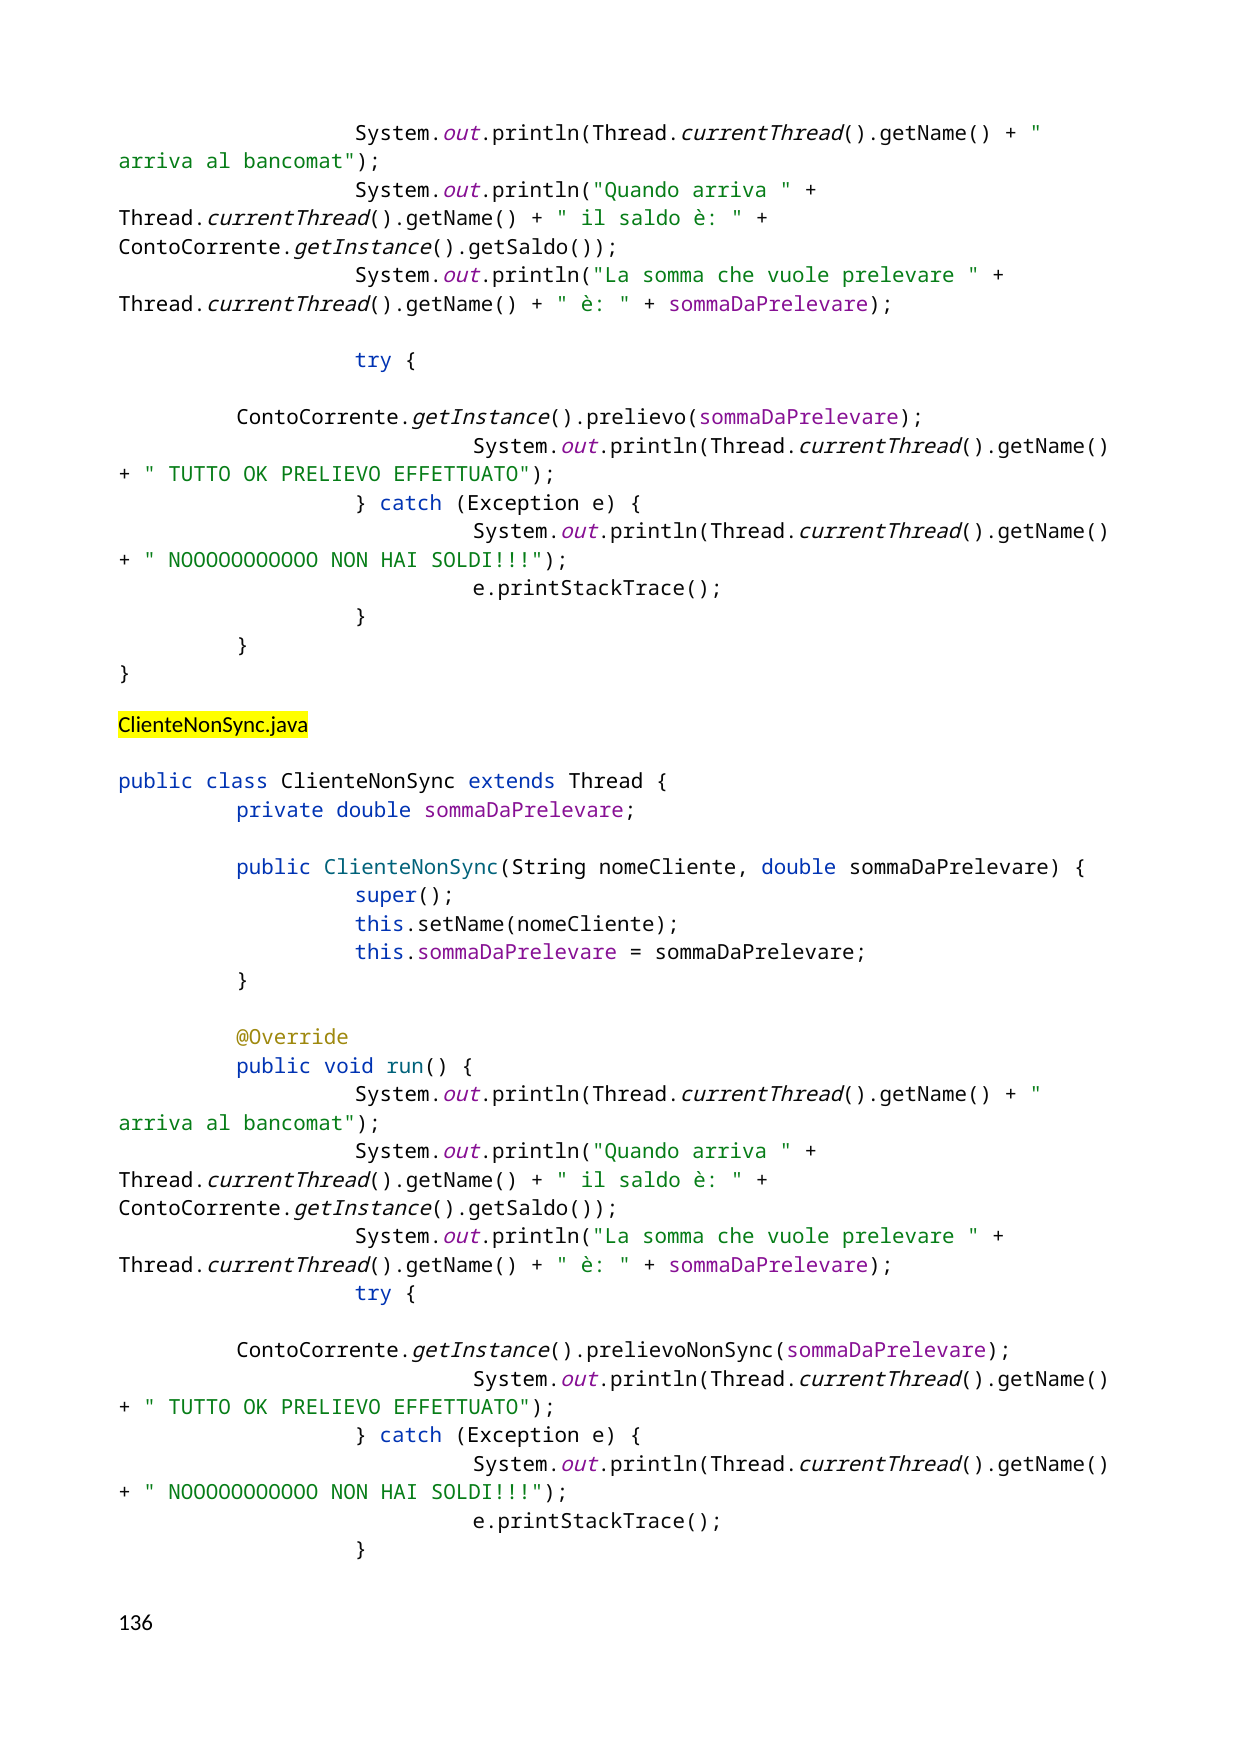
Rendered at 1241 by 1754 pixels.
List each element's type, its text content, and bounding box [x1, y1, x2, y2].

text ClienteNonSync.java [118, 711, 1122, 738]
text System.out.println(Thread.currentThread().getName() + " arriva al bancomat"); System.out.println("Quando arriva " + Thread.currentThread().getName() + " il saldo è: " + ContoCorrente.getInstance().getSaldo()); System.out.println("La somma che vuole prelevare " + Thread.currentThread().getName() + " è: " + sommaDaPrelevare); try { ContoCorrente.getInstance().prelievo(sommaDaPrelevare); System.out.println(Thread.currentThread().getName() + " TUTTO OK PRELIEVO EFFETTUATO"); } catch (Exception e) { System.out.println(Thread.currentThread().getName() + " NOOOOOOOOOOO NON HAI SOLDI!!!"); e.printStackTrace(); } } } [118, 118, 1122, 687]
text public class ClienteNonSync extends Thread { private double sommaDaPrelevare; public ClienteNonSync(String nomeCliente, double sommaDaPrelevare) { super(); this.setName(nomeCliente); this.sommaDaPrelevare = sommaDaPrelevare; } @Override public void run() { System.out.println(Thread.currentThread().getName() + " arriva al bancomat"); System.out.println("Quando arriva " + Thread.currentThread().getName() + " il saldo è: " + ContoCorrente.getInstance().getSaldo()); System.out.println("La somma che vuole prelevare " + Thread.currentThread().getName() + " è: " + sommaDaPrelevare); try { ContoCorrente.getInstance().prelievoNonSync(sommaDaPrelevare); System.out.println(Thread.currentThread().getName() + " TUTTO OK PRELIEVO EFFETTUATO"); } catch (Exception e) { System.out.println(Thread.currentThread().getName() + " NOOOOOOOOOOO NON HAI SOLDI!!!"); e.printStackTrace(); } [118, 767, 1122, 1563]
